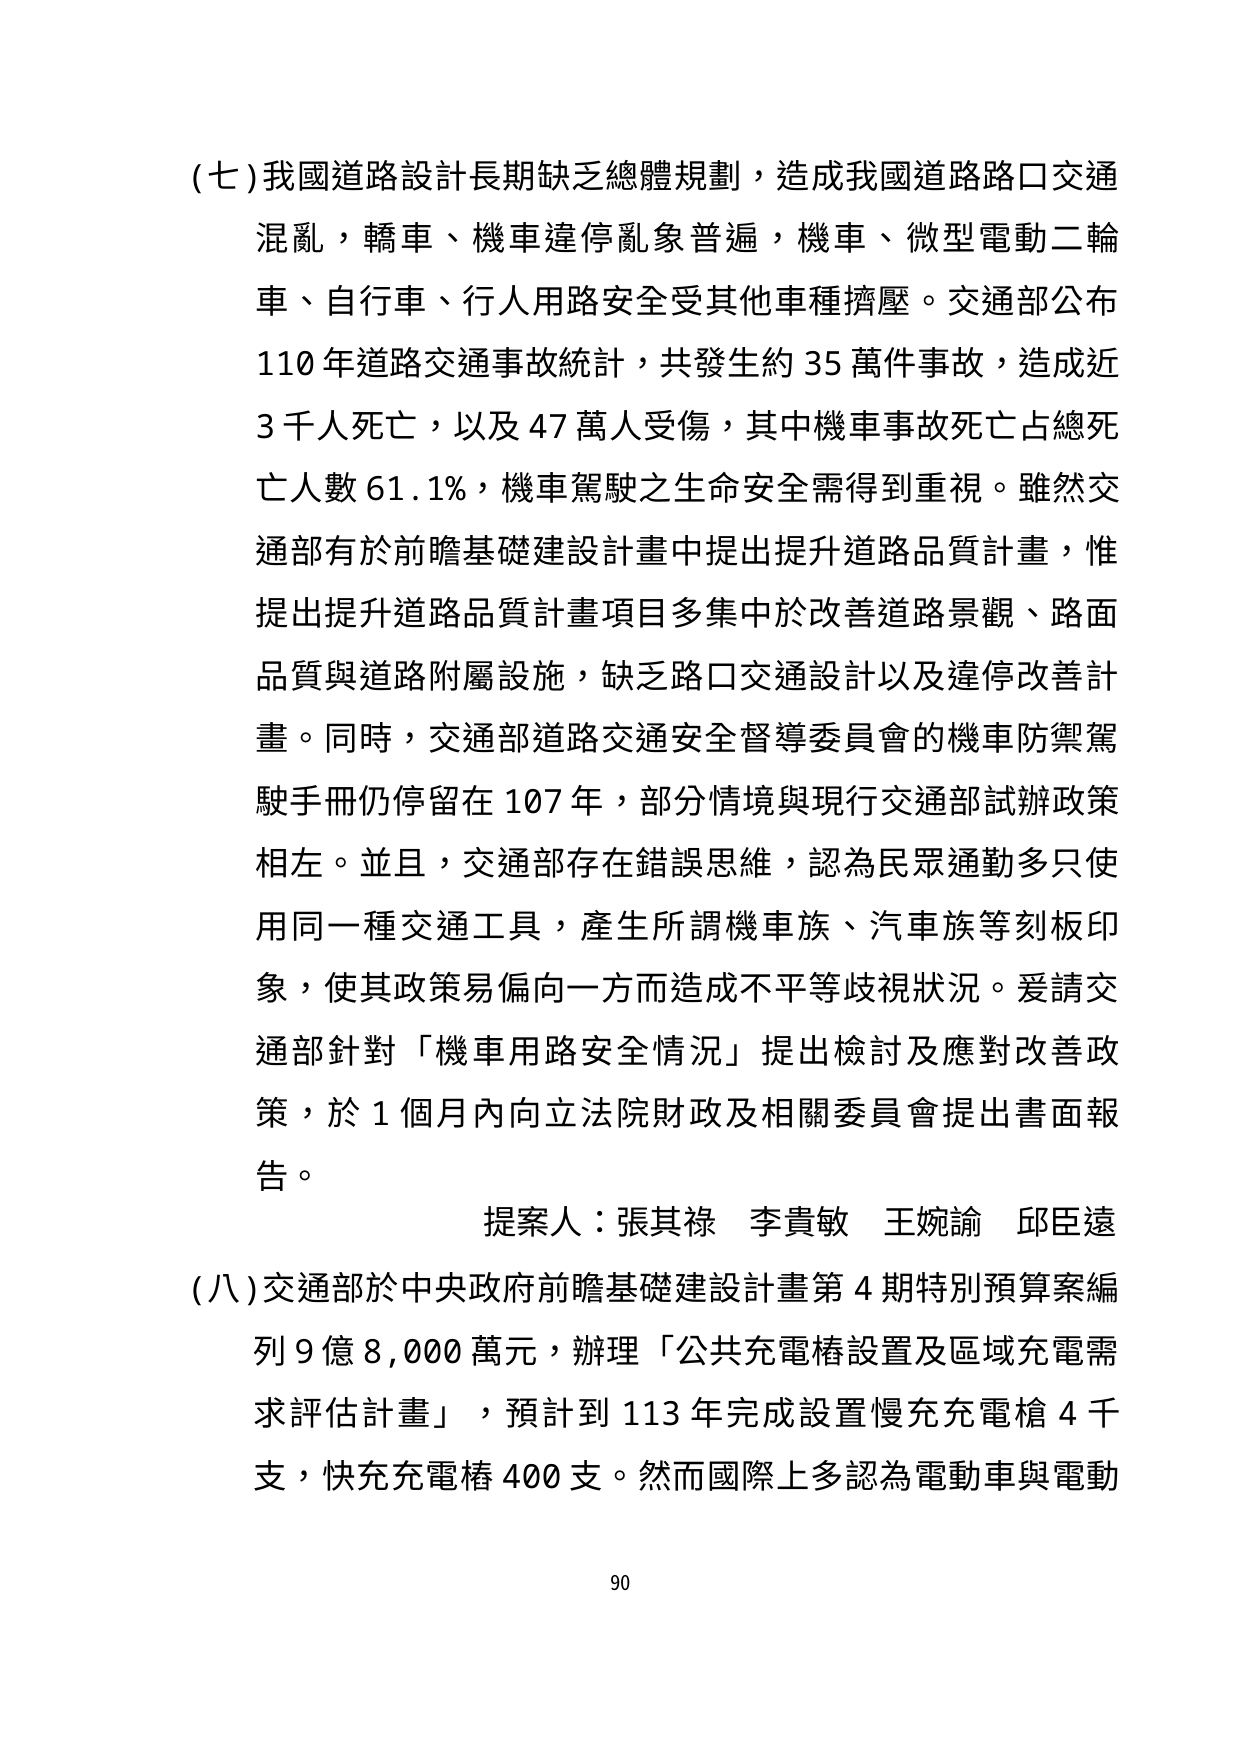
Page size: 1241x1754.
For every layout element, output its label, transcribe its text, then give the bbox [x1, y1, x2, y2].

text 提案人：張其祿 李貴敏 王婉諭 邱臣遠 [483, 1194, 1120, 1244]
text (八)交通部於中央政府前瞻基礎建設計畫第4期特別預算案編列9億8,000萬元，辦理「公共充電樁設置及區域充電需求評估計畫」，預計到113年完成設置慢充充電槍4千支，快充充電樁400支。然而國際上多認為電動車與電動 [187, 1244, 1120, 1494]
text (七)我國道路設計長期缺乏總體規劃，造成我國道路路口交通混亂，轎車、機車違停亂象普遍，機車、微型電動二輪車、自行車、行人用路安全受其他車種擠壓。交通部公布110年道路交通事故統計，共發生約35萬件事故，造成近3千人死亡，以及47萬人受傷，其中機車事故死亡占總死亡人數61.1%，機車駕駛之生命安全需得到重視。雖然交通部有於前瞻基礎建設計畫中提出提升道路品質計畫，惟提出提升道路品質計畫項目多集中於改善道路景觀、路面品質與道路附屬設施，缺乏路口交通設計以及違停改善計畫。同時，交通部道路交通安全督導委員會的機車防禦駕駛手冊仍停留在107年，部分情境與現行交通部試辦政策相左。並且，交通部存在錯誤思維，認為民眾通勤多只使用同一種交通工具，產生所謂機車族、汽車族等刻板印象，使其政策易偏向一方而造成不平等歧視狀況。爰請交通部針對「機車用路安全情況」提出檢討及應對改善政策，於1個月內向立法院財政及相關委員會提出書面報告。 [187, 132, 1120, 1194]
